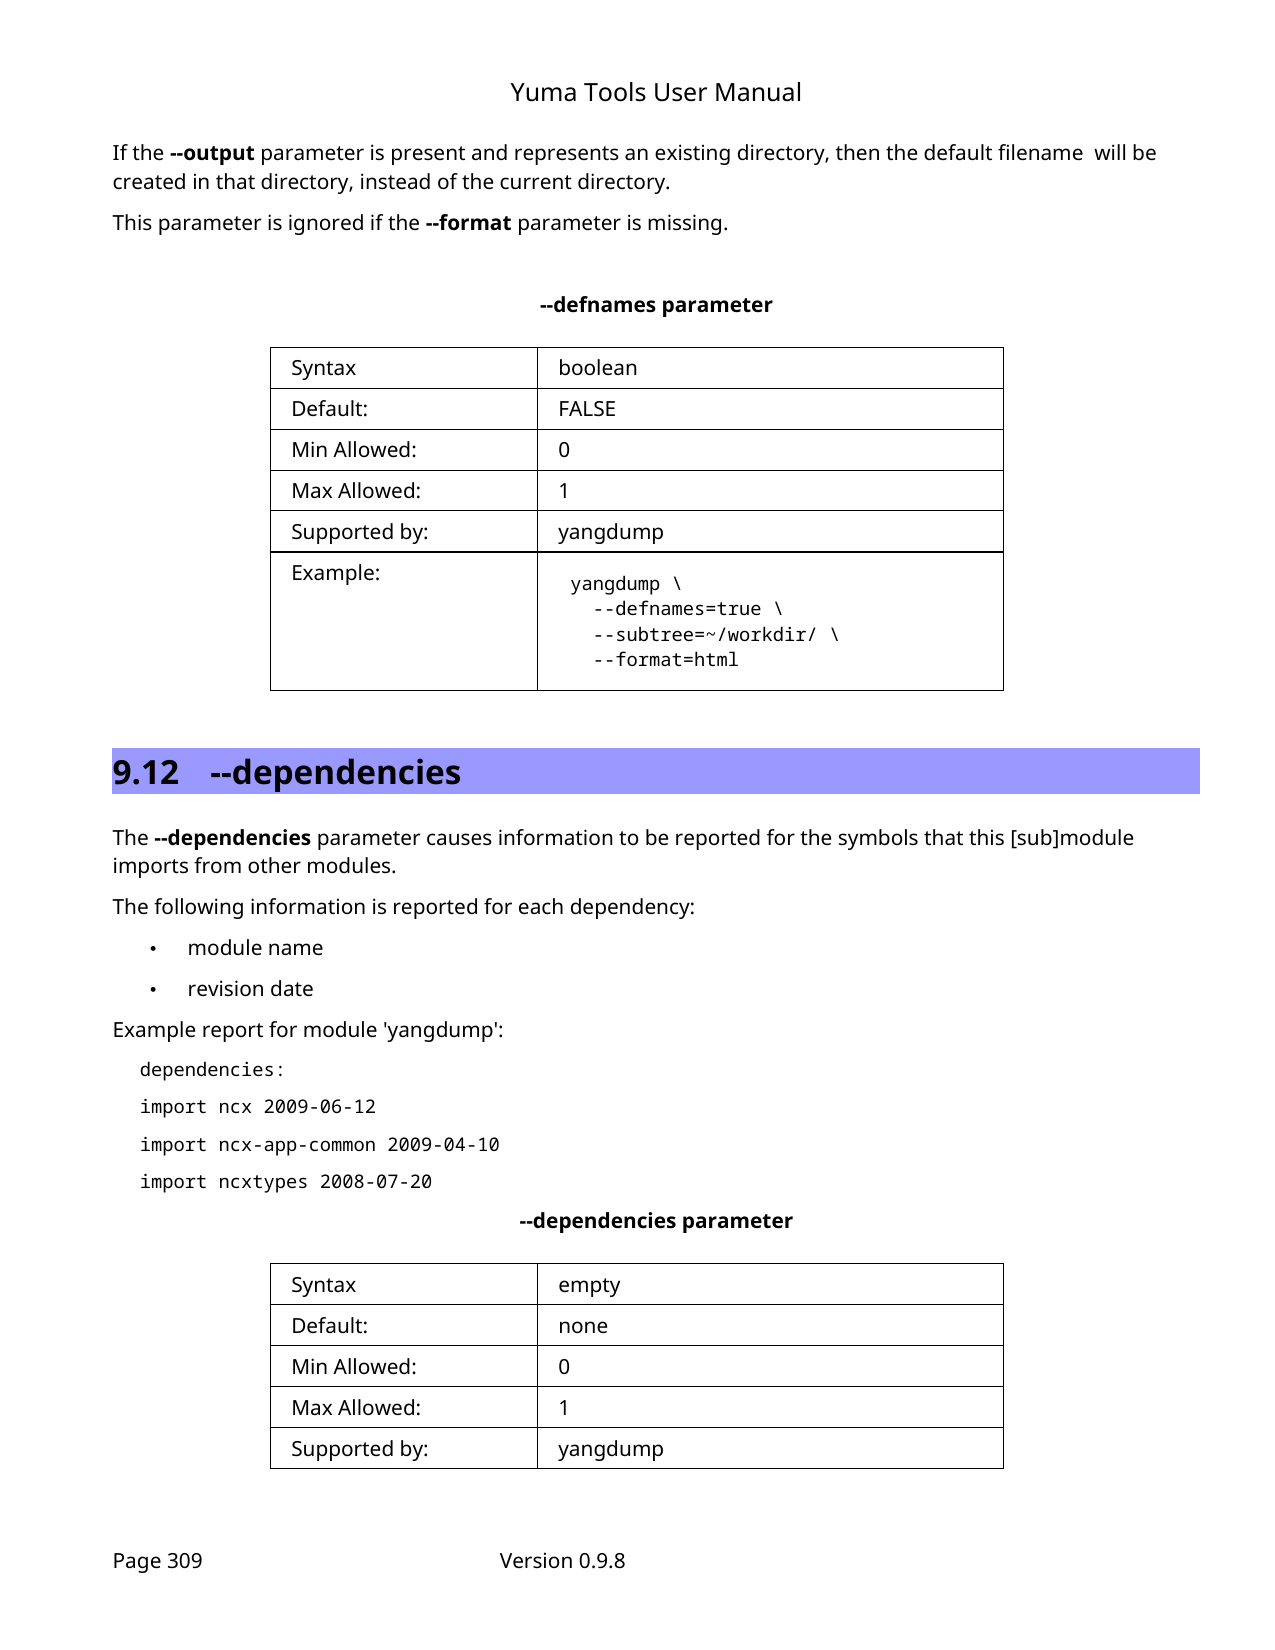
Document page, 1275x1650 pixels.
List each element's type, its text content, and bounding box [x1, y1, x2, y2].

table_header Syntax [271, 1264, 537, 1304]
table_cell Supported by: [271, 511, 537, 551]
text Example report for module 'yangdump': [112, 1015, 1200, 1044]
table_cell Supported by: [271, 1428, 537, 1468]
table_cell Example: [271, 553, 537, 690]
text import ncxtypes 2008-07-20 [139, 1169, 1200, 1194]
table_cell Default: [271, 389, 537, 428]
table_cell 0 [538, 430, 1003, 469]
table_header boolean [538, 348, 1003, 388]
table_cell 1 [538, 471, 1003, 510]
text This parameter is ignored if the --format parameter is missing. [112, 208, 1200, 236]
text If the --output parameter is present and represents an existing directory, then the default filename will be created in that directory, instead of the current directory. [112, 138, 1200, 195]
list module name [150, 933, 1200, 962]
table_cell Max Allowed: [271, 471, 537, 510]
table_cell yangdump [538, 1428, 1003, 1468]
subtitle --dependencies [112, 748, 1200, 794]
text The --dependencies parameter causes information to be reported for the symbols that this [sub]module imports from other modules. [112, 823, 1200, 880]
text dependencies: [139, 1056, 1200, 1082]
table_cell Max Allowed: [271, 1387, 537, 1427]
table_cell 1 [538, 1387, 1003, 1427]
table_cell 0 [538, 1346, 1003, 1386]
table_header Syntax [271, 348, 537, 388]
table_cell Default: [271, 1305, 537, 1345]
table_header empty [538, 1264, 1003, 1304]
table_cell Min Allowed: [271, 1346, 537, 1386]
table_cell yangdump \ --defnames=true \ --subtree=~/workdir/ \ --format=html [538, 553, 1003, 690]
text The following information is reported for each dependency: [112, 892, 1200, 921]
list revision date [150, 974, 1200, 1003]
subtitle --defnames parameter [127, 290, 1185, 318]
text import ncx 2009-06-12 [139, 1094, 1200, 1119]
table_cell yangdump [538, 511, 1003, 551]
table_cell FALSE [538, 389, 1003, 428]
table_cell Min Allowed: [271, 430, 537, 469]
table_cell none [538, 1305, 1003, 1345]
subtitle --dependencies parameter [127, 1206, 1185, 1235]
text import ncx-app-common 2009-04-10 [139, 1131, 1200, 1157]
